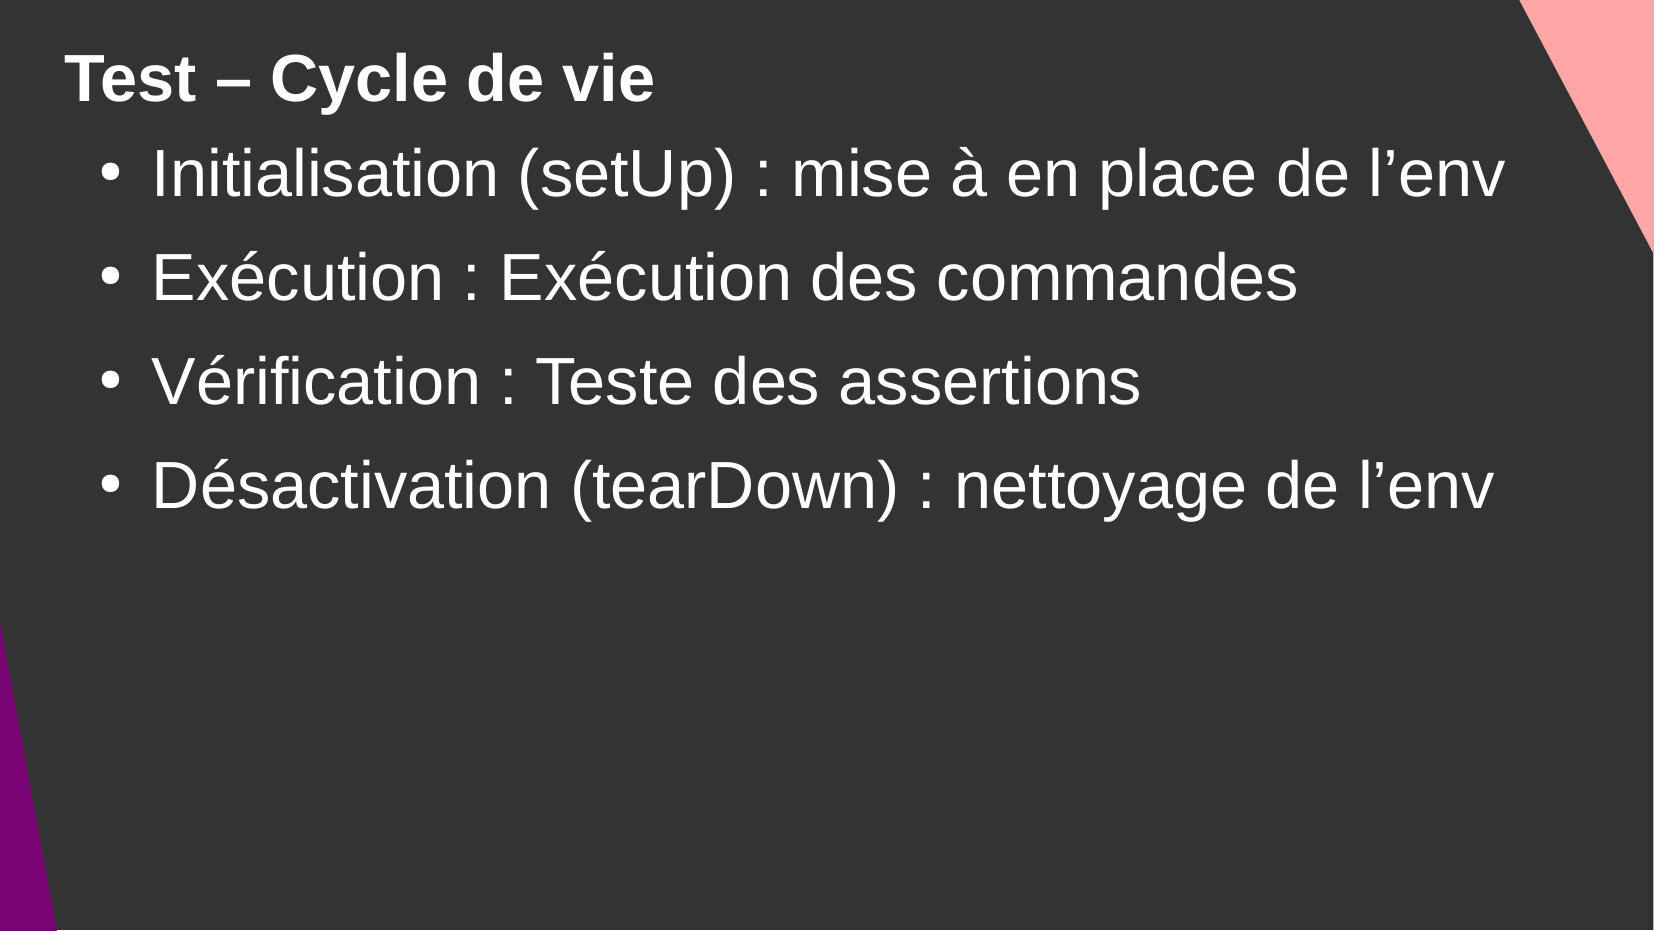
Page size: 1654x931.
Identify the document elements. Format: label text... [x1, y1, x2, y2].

title Test – Cycle de vie [64, 40, 1075, 116]
text_box [0, 622, 57, 931]
list Initialisation (setUp) : mise à en place de l’env Exécution : Exécution des commandes Vérification : Teste des assertions Désactivation (tearDown) : nettoyage de l’env [80, 135, 1620, 591]
text_box [1519, 0, 1654, 255]
